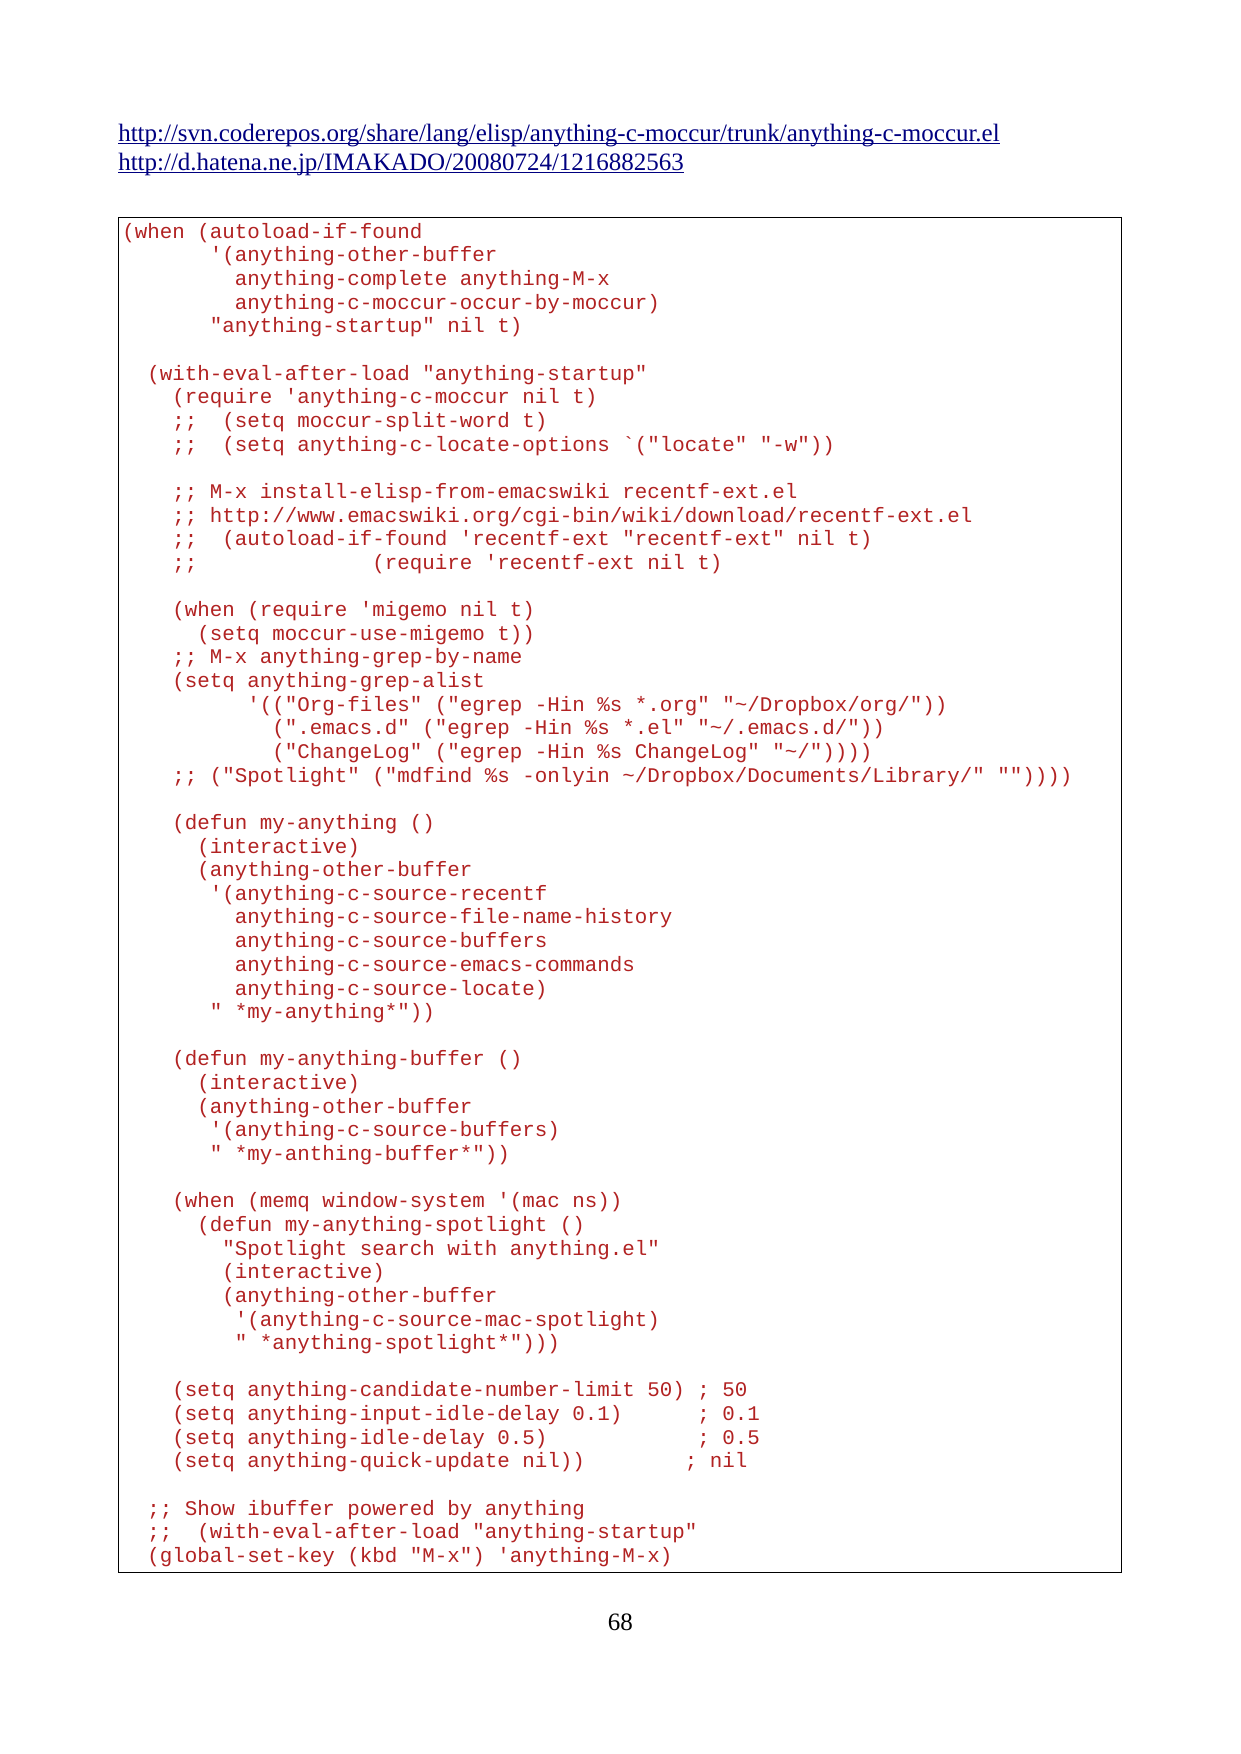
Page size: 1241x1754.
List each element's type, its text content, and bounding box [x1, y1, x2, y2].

text (when (autoload-if-found [119, 218, 1121, 241]
text ;; (require 'recentf-ext nil t) [119, 548, 1121, 572]
text ;; ("Spotlight" ("mdfind %s -onlyin ~/Dropbox/Documents/Library/" "")))) [119, 761, 1121, 784]
text anything-c-source-emacs-commands [119, 950, 1121, 973]
text ;; (autoload-if-found 'recentf-ext "recentf-ext" nil t) [119, 524, 1121, 548]
text '(anything-c-source-buffers) [119, 1115, 1121, 1139]
text anything-c-source-file-name-history [119, 903, 1121, 926]
text ;; (setq anything-c-locate-options `("locate" "-w")) [119, 430, 1121, 453]
text (when (require 'migemo nil t) [119, 595, 1121, 619]
text anything-complete anything-M-x [119, 264, 1121, 288]
text (anything-other-buffer [119, 1281, 1121, 1304]
text http://svn.coderepos.org/share/lang/elisp/anything-c-moccur/trunk/anything-c-moccur.el http://d.hatena.ne.jp/IMAKADO/20080724/1216882563 [118, 118, 1122, 204]
text (anything-other-buffer [119, 855, 1121, 879]
text " *my-anything*")) [119, 997, 1121, 1021]
text (when (memq window-system '(mac ns)) [119, 1186, 1121, 1210]
text (setq anything-candidate-number-limit 50) ; 50 [119, 1376, 1121, 1399]
text (defun my-anything-spotlight () [119, 1210, 1121, 1234]
text anything-c-source-locate) [119, 973, 1121, 997]
text ;; M-x anything-grep-by-name [119, 642, 1121, 666]
text (setq anything-grep-alist [119, 666, 1121, 690]
text '(anything-c-source-mac-spotlight) [119, 1304, 1121, 1328]
text (setq anything-input-idle-delay 0.1) ; 0.1 [119, 1399, 1121, 1423]
text (".emacs.d" ("egrep -Hin %s *.el" "~/.emacs.d/")) [119, 713, 1121, 737]
text "anything-startup" nil t) [119, 311, 1121, 335]
text anything-c-moccur-occur-by-moccur) [119, 288, 1121, 311]
text (require 'anything-c-moccur nil t) [119, 382, 1121, 406]
text " *anything-spotlight*"))) [119, 1328, 1121, 1352]
text ;; M-x install-elisp-from-emacswiki recentf-ext.el [119, 477, 1121, 501]
text ;; (setq moccur-split-word t) [119, 406, 1121, 430]
text '(anything-other-buffer [119, 241, 1121, 264]
text (interactive) [119, 832, 1121, 855]
text ;; Show ibuffer powered by anything [119, 1494, 1121, 1517]
text '(anything-c-source-recentf [119, 879, 1121, 903]
text (defun my-anything-buffer () [119, 1044, 1121, 1068]
text (with-eval-after-load "anything-startup" [119, 359, 1121, 382]
text (setq anything-quick-update nil)) ; nil [119, 1446, 1121, 1470]
text (setq anything-idle-delay 0.5) ; 0.5 [119, 1423, 1121, 1446]
text ("ChangeLog" ("egrep -Hin %s ChangeLog" "~/")))) [119, 737, 1121, 761]
text ;; (with-eval-after-load "anything-startup" [119, 1517, 1121, 1541]
text "Spotlight search with anything.el" [119, 1234, 1121, 1257]
text '(("Org-files" ("egrep -Hin %s *.org" "~/Dropbox/org/")) [119, 690, 1121, 713]
text (anything-other-buffer [119, 1092, 1121, 1115]
text (interactive) [119, 1257, 1121, 1281]
text (setq moccur-use-migemo t)) [119, 619, 1121, 642]
text (interactive) [119, 1068, 1121, 1092]
text anything-c-source-buffers [119, 926, 1121, 950]
text " *my-anthing-buffer*")) [119, 1139, 1121, 1163]
text (global-set-key (kbd "M-x") 'anything-M-x) [119, 1541, 1121, 1572]
text (defun my-anything () [119, 808, 1121, 832]
text ;; http://www.emacswiki.org/cgi-bin/wiki/download/recentf-ext.el [119, 501, 1121, 524]
